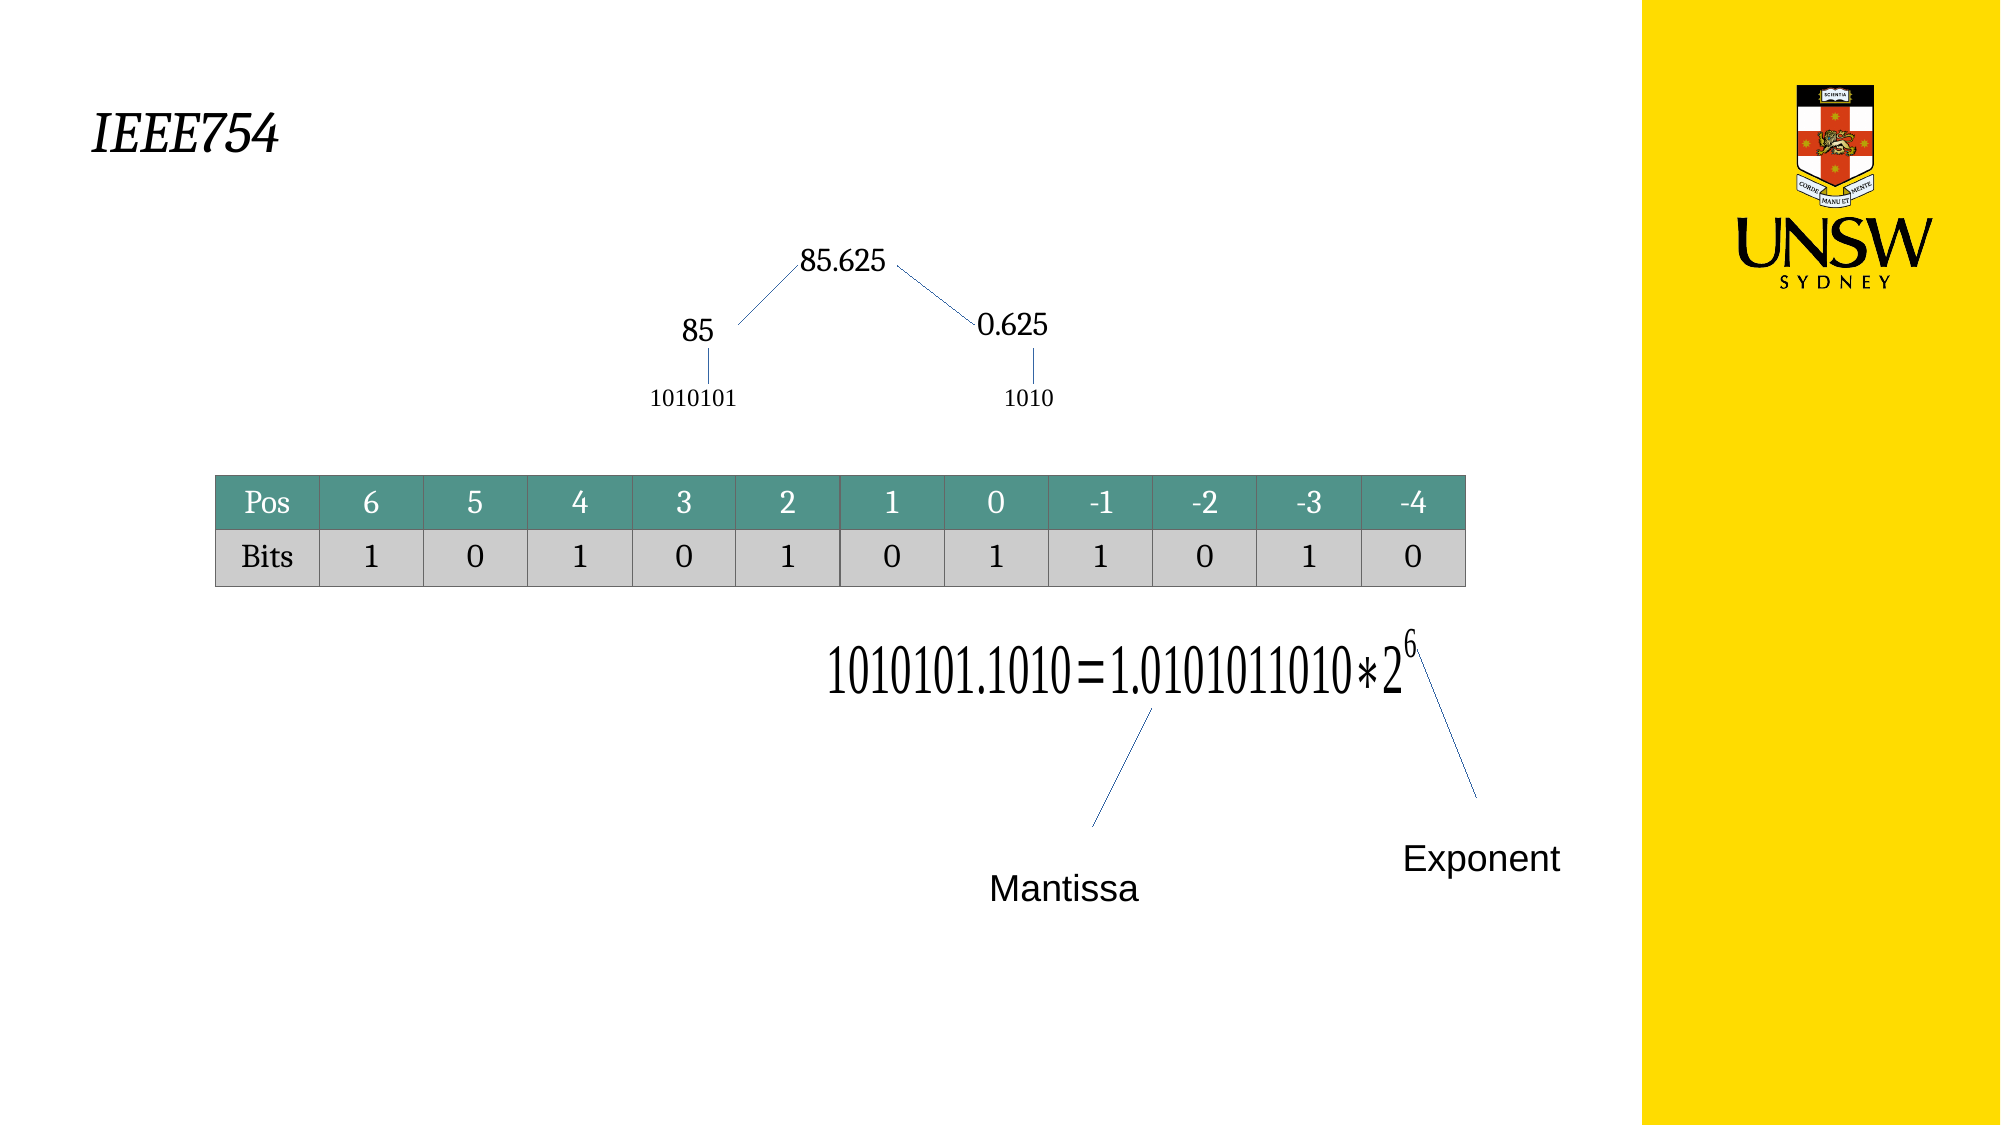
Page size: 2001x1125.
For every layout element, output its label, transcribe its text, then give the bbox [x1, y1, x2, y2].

table_header 2 [736, 476, 839, 529]
table_cell 0 [424, 530, 527, 586]
text_box 85.625 [785, 230, 933, 290]
table_header 1 [841, 476, 944, 529]
table_header 0 [945, 476, 1048, 529]
chart [826, 620, 1418, 709]
table_cell Bits [216, 530, 319, 586]
table_cell 0 [1153, 530, 1256, 586]
table_header 3 [633, 476, 735, 529]
table_cell 1 [528, 530, 632, 586]
table_cell 0 [841, 530, 944, 586]
table_cell 1 [1049, 530, 1152, 586]
table_header -3 [1257, 476, 1361, 529]
table_cell 1 [320, 530, 423, 586]
table_header Pos [216, 476, 319, 529]
table_header -4 [1362, 476, 1465, 529]
title IEEE754 [76, 86, 922, 212]
table_cell 0 [1362, 530, 1465, 586]
table_cell 0 [633, 530, 735, 586]
table_header -2 [1153, 476, 1256, 529]
chart [649, 383, 738, 412]
table_header -1 [1049, 476, 1152, 529]
chart [1003, 383, 1055, 412]
picture [1737, 85, 1933, 289]
table_header 4 [528, 476, 632, 529]
text_box Mantissa [974, 856, 1211, 916]
text_box 85 [667, 301, 756, 361]
table_header 5 [424, 476, 527, 529]
table_cell 1 [1257, 530, 1361, 586]
table_cell 1 [736, 530, 839, 586]
table_header 6 [320, 476, 423, 529]
text_box Exponent [1387, 826, 1624, 886]
text_box 0.625 [962, 295, 1111, 355]
table_cell 1 [945, 530, 1048, 586]
